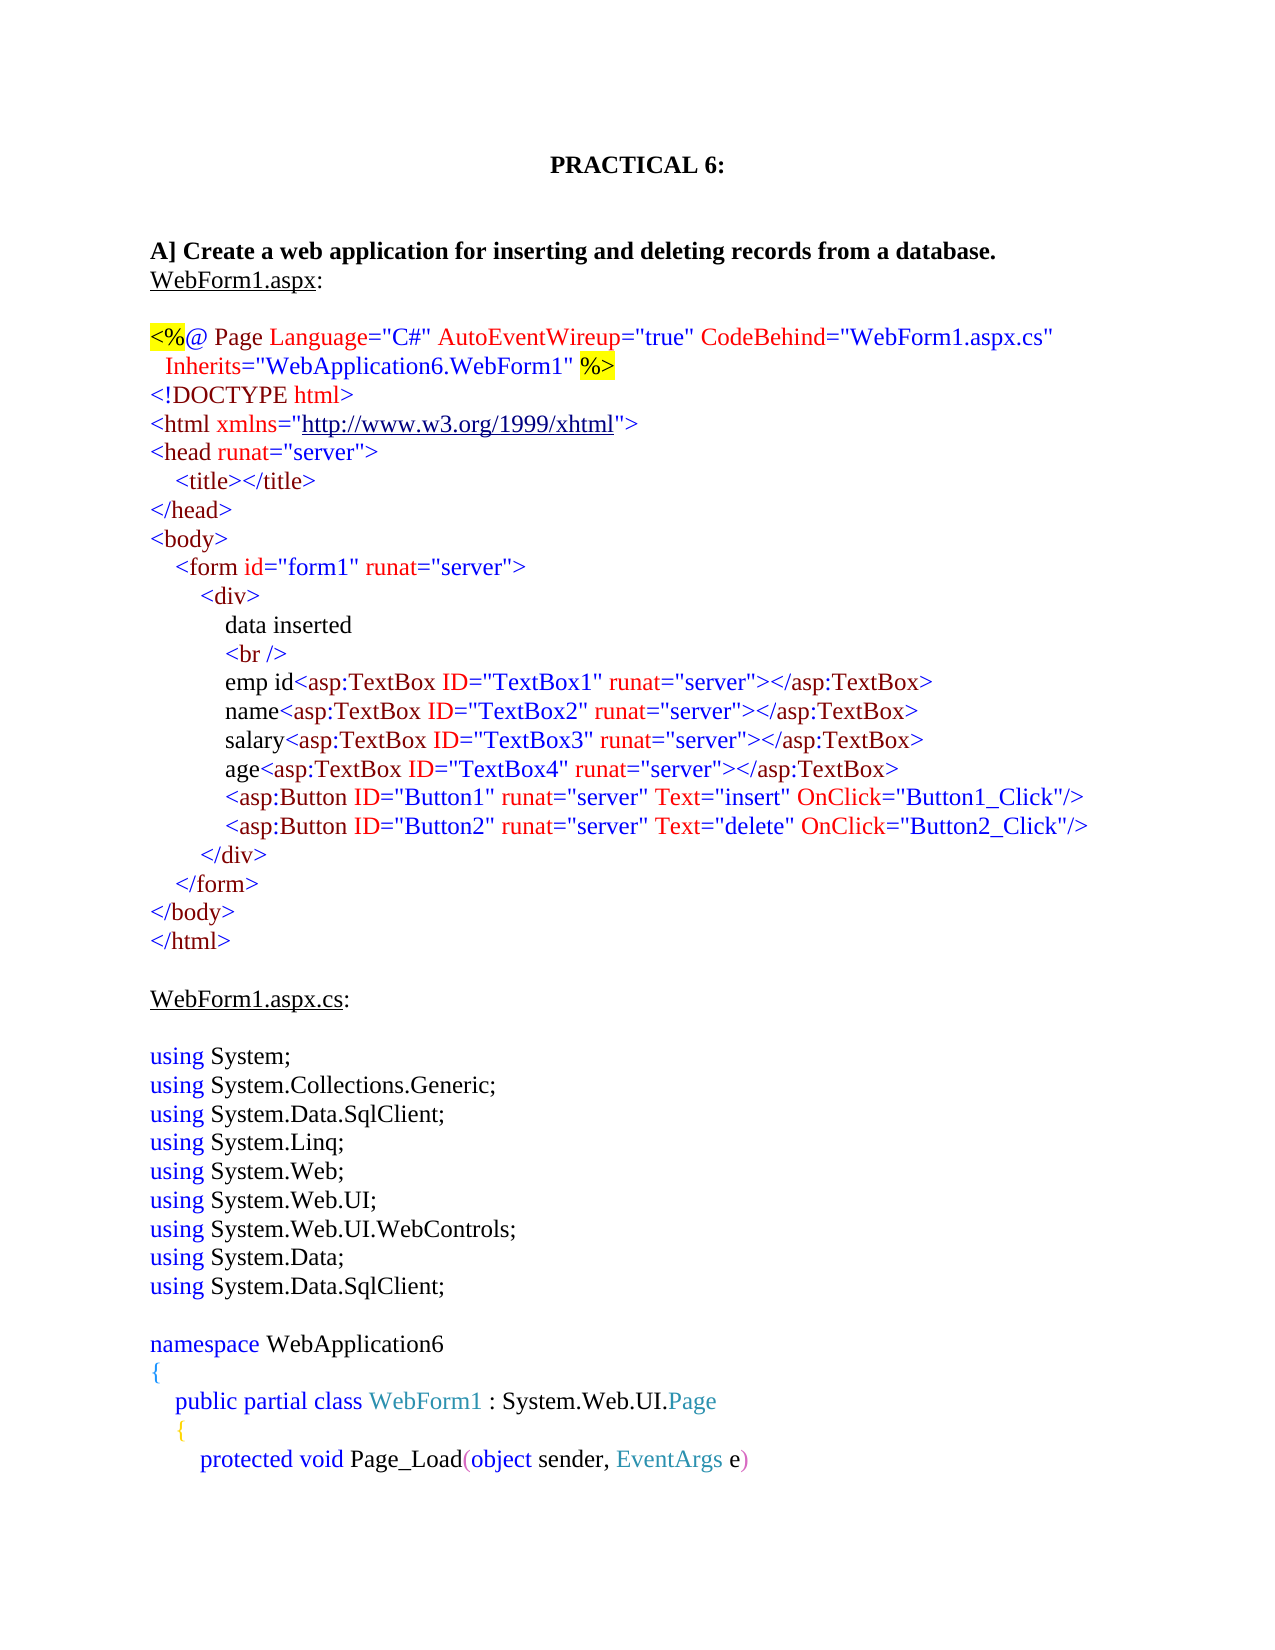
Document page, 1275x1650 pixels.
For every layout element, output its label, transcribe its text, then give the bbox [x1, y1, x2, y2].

text age<asp:TextBox ID="TextBox4" runat="server"></asp:TextBox> [150, 754, 1125, 782]
text namespace WebApplication6 [150, 1329, 1125, 1357]
text <!DOCTYPE html> [150, 380, 1125, 409]
text </body> [150, 897, 1125, 926]
text </head> [150, 495, 1125, 524]
text using System; [150, 1041, 1125, 1070]
text WebForm1.aspx.cs: [150, 984, 1125, 1012]
text </form> [150, 869, 1125, 897]
text using System.Data; [150, 1242, 1125, 1271]
text <asp:Button ID="Button2" runat="server" Text="delete" OnClick="Button2_Click"/> [150, 811, 1125, 840]
text using System.Linq; [150, 1127, 1125, 1156]
text salary<asp:TextBox ID="TextBox3" runat="server"></asp:TextBox> [150, 725, 1125, 754]
text { [150, 1357, 1125, 1386]
text <div> [150, 581, 1125, 610]
text PRACTICAL 6: [150, 150, 1125, 179]
text emp id<asp:TextBox ID="TextBox1" runat="server"></asp:TextBox> [150, 667, 1125, 696]
text name<asp:TextBox ID="TextBox2" runat="server"></asp:TextBox> [150, 696, 1125, 725]
text data inserted [150, 610, 1125, 639]
text WebForm1.aspx: [150, 265, 1125, 294]
text using System.Web.UI.WebControls; [150, 1214, 1125, 1242]
text A] Create a web application for inserting and deleting records from a database. [150, 236, 1125, 265]
text protected void Page_Load(object sender, EventArgs e) [150, 1444, 1125, 1472]
text <asp:Button ID="Button1" runat="server" Text="insert" OnClick="Button1_Click"/> [150, 782, 1125, 811]
text <%@ Page Language="C#" AutoEventWireup="true" CodeBehind="WebForm1.aspx.cs" Inherits="WebApplication6.WebForm1" %> [150, 322, 1125, 380]
text <head runat="server"> [150, 437, 1125, 466]
text public partial class WebForm1 : System.Web.UI.Page [150, 1386, 1125, 1415]
text { [150, 1415, 1125, 1444]
text using System.Web.UI; [150, 1185, 1125, 1214]
text </div> [150, 840, 1125, 869]
text <form id="form1" runat="server"> [150, 552, 1125, 581]
text <body> [150, 524, 1125, 552]
text <title></title> [150, 466, 1125, 495]
text <br /> [150, 639, 1125, 667]
text <html xmlns="http://www.w3.org/1999/xhtml"> [150, 409, 1125, 437]
text using System.Data.SqlClient; [150, 1271, 1125, 1300]
text using System.Data.SqlClient; [150, 1099, 1125, 1127]
text using System.Collections.Generic; [150, 1070, 1125, 1099]
text using System.Web; [150, 1156, 1125, 1185]
text </html> [150, 926, 1125, 955]
